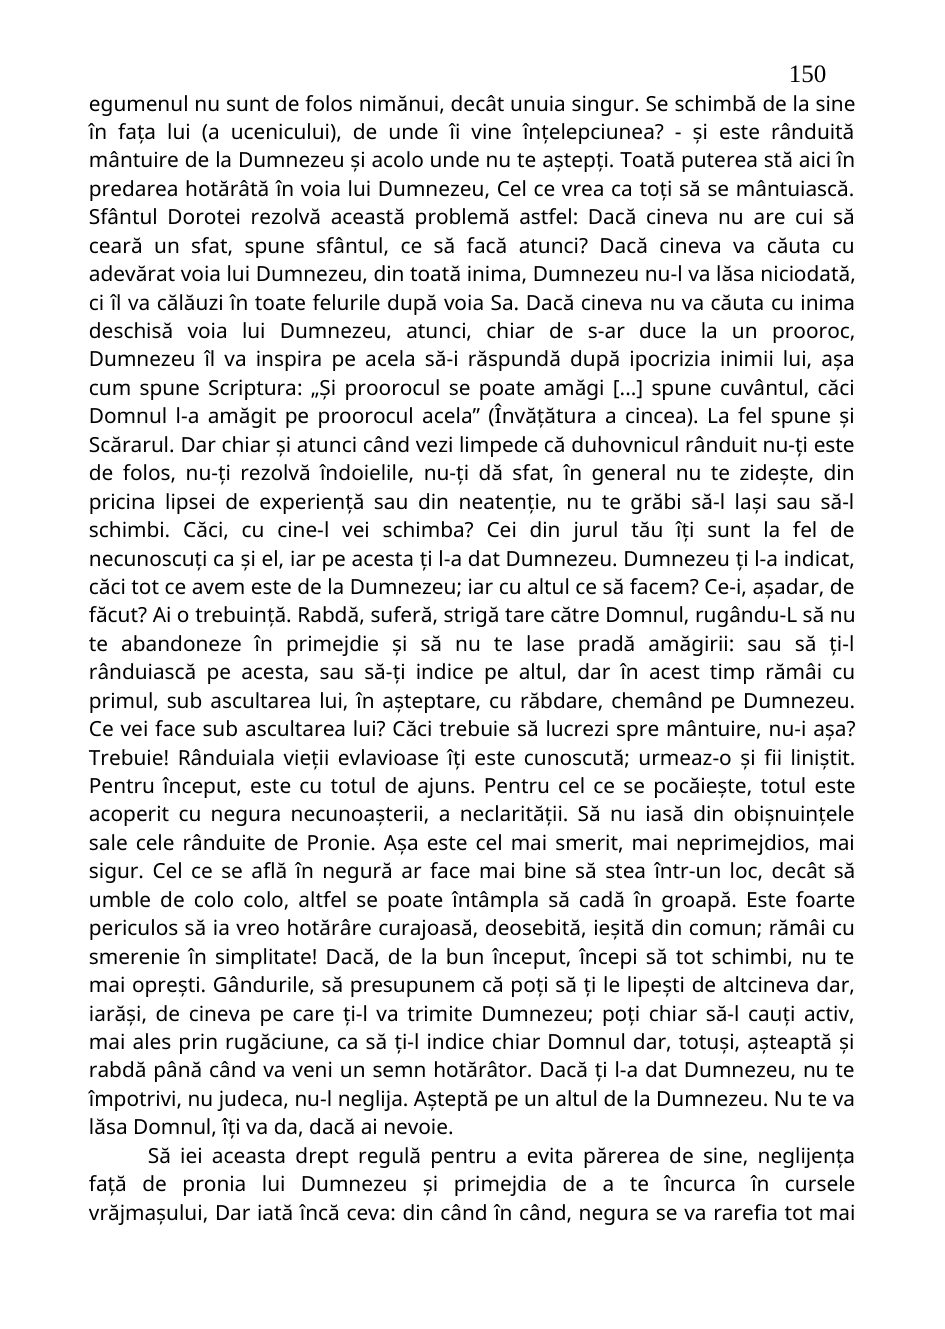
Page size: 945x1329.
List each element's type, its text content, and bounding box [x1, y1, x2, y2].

text Să iei aceasta drept regulă pentru a evita părerea de sine, neglijenţa faţă de pronia lui Dumnezeu şi primejdia de a te încurca în cursele vrăjmaşului, Dar iată încă ceva: din când în când, negura se va rarefia tot mai [89, 1141, 856, 1226]
text egumenul nu sunt de folos nimănui, decât unuia singur. Se schimbă de la sine în faţa lui (a ucenicului), de unde îi vine înţelepciunea? - şi este rânduită mântuire de la Dumnezeu şi acolo unde nu te aştepţi. Toată puterea stă aici în predarea hotărâtă în voia lui Dumnezeu, Cel ce vrea ca toţi să se mântuiască. Sfântul Dorotei rezolvă această problemă astfel: Dacă cineva nu are cui să ceară un sfat, spune sfântul, ce să facă atunci? Dacă cineva va căuta cu adevărat voia lui Dumnezeu, din toată inima, Dumnezeu nu-l va lăsa niciodată, ci îl va călăuzi în toate felurile după voia Sa. Dacă cineva nu va căuta cu inima deschisă voia lui Dumnezeu, atunci, chiar de s-ar duce la un prooroc, Dumnezeu îl va inspira pe acela să-i răspundă după ipocrizia inimii lui, aşa cum spune Scriptura: „Şi proorocul se poate amăgi [...] spune cuvântul, căci Domnul l-a amăgit pe proorocul acela” (Învăţătura a cincea). La fel spune şi Scărarul. Dar chiar şi atunci când vezi limpede că duhovnicul rânduit nu-ţi este de folos, nu-ţi rezolvă îndoielile, nu-ţi dă sfat, în general nu te zideşte, din pricina lipsei de experienţă sau din neatenţie‚ nu te grăbi să-l laşi sau să-l schimbi. Căci, cu cine-l vei schimba? Cei din jurul tău îţi sunt la fel de necunoscuţi ca şi el, iar pe acesta ţi l-a dat Dumnezeu. Dumnezeu ţi l-a indicat, căci tot ce avem este de la Dumnezeu; iar cu altul ce să facem? Ce-i, aşadar, de făcut? Ai o trebuinţă. Rabdă, suferă, strigă tare către Domnul, rugându-L să nu te abandoneze în primejdie şi să nu te lase pradă amăgirii: sau să ţi-l rânduiască pe acesta, sau să-ţi indice pe altul, dar în acest timp rămâi cu primul, sub ascultarea lui, în aşteptare, cu răbdare, chemând pe Dumnezeu. Ce vei face sub ascultarea lui? Căci trebuie să lucrezi spre mântuire, nu-i aşa? Trebuie! Rânduiala vieţii evlavioase îţi este cunoscută; urmeaz-o şi fii liniştit. Pentru început, este cu totul de ajuns. Pentru cel ce se pocăieşte, totul este acoperit cu negura necunoaşterii, a neclarităţii. Să nu iasă din obişnuinţele sale cele rânduite de Pronie. Aşa este cel mai smerit, mai neprimejdios, mai sigur. Cel ce se află în negură ar face mai bine să stea într-un loc, decât să umble de colo colo, altfel se poate întâmpla să cadă în groapă. Este foarte periculos să ia vreo hotărâre curajoasă, deosebită, ieşită din comun; rămâi cu smerenie în simplitate! Dacă, de la bun început, începi să tot schimbi, nu te mai opreşti. Gândurile, să presupunem că poţi să ţi le lipeşti de altcineva dar, iarăşi, de cineva pe care ţi-l va trimite Dumnezeu; poţi chiar să-l cauţi activ, mai ales prin rugăciune, ca să ţi-l indice chiar Domnul dar, totuşi, aşteaptă şi rabdă până când va veni un semn hotărâtor. Dacă ţi l-a dat Dumnezeu, nu te împotrivi, nu judeca, nu-l neglija. Aşteptă pe un altul de la Dumnezeu. Nu te va lăsa Domnul, îţi va da, dacă ai nevoie. [89, 89, 856, 1141]
